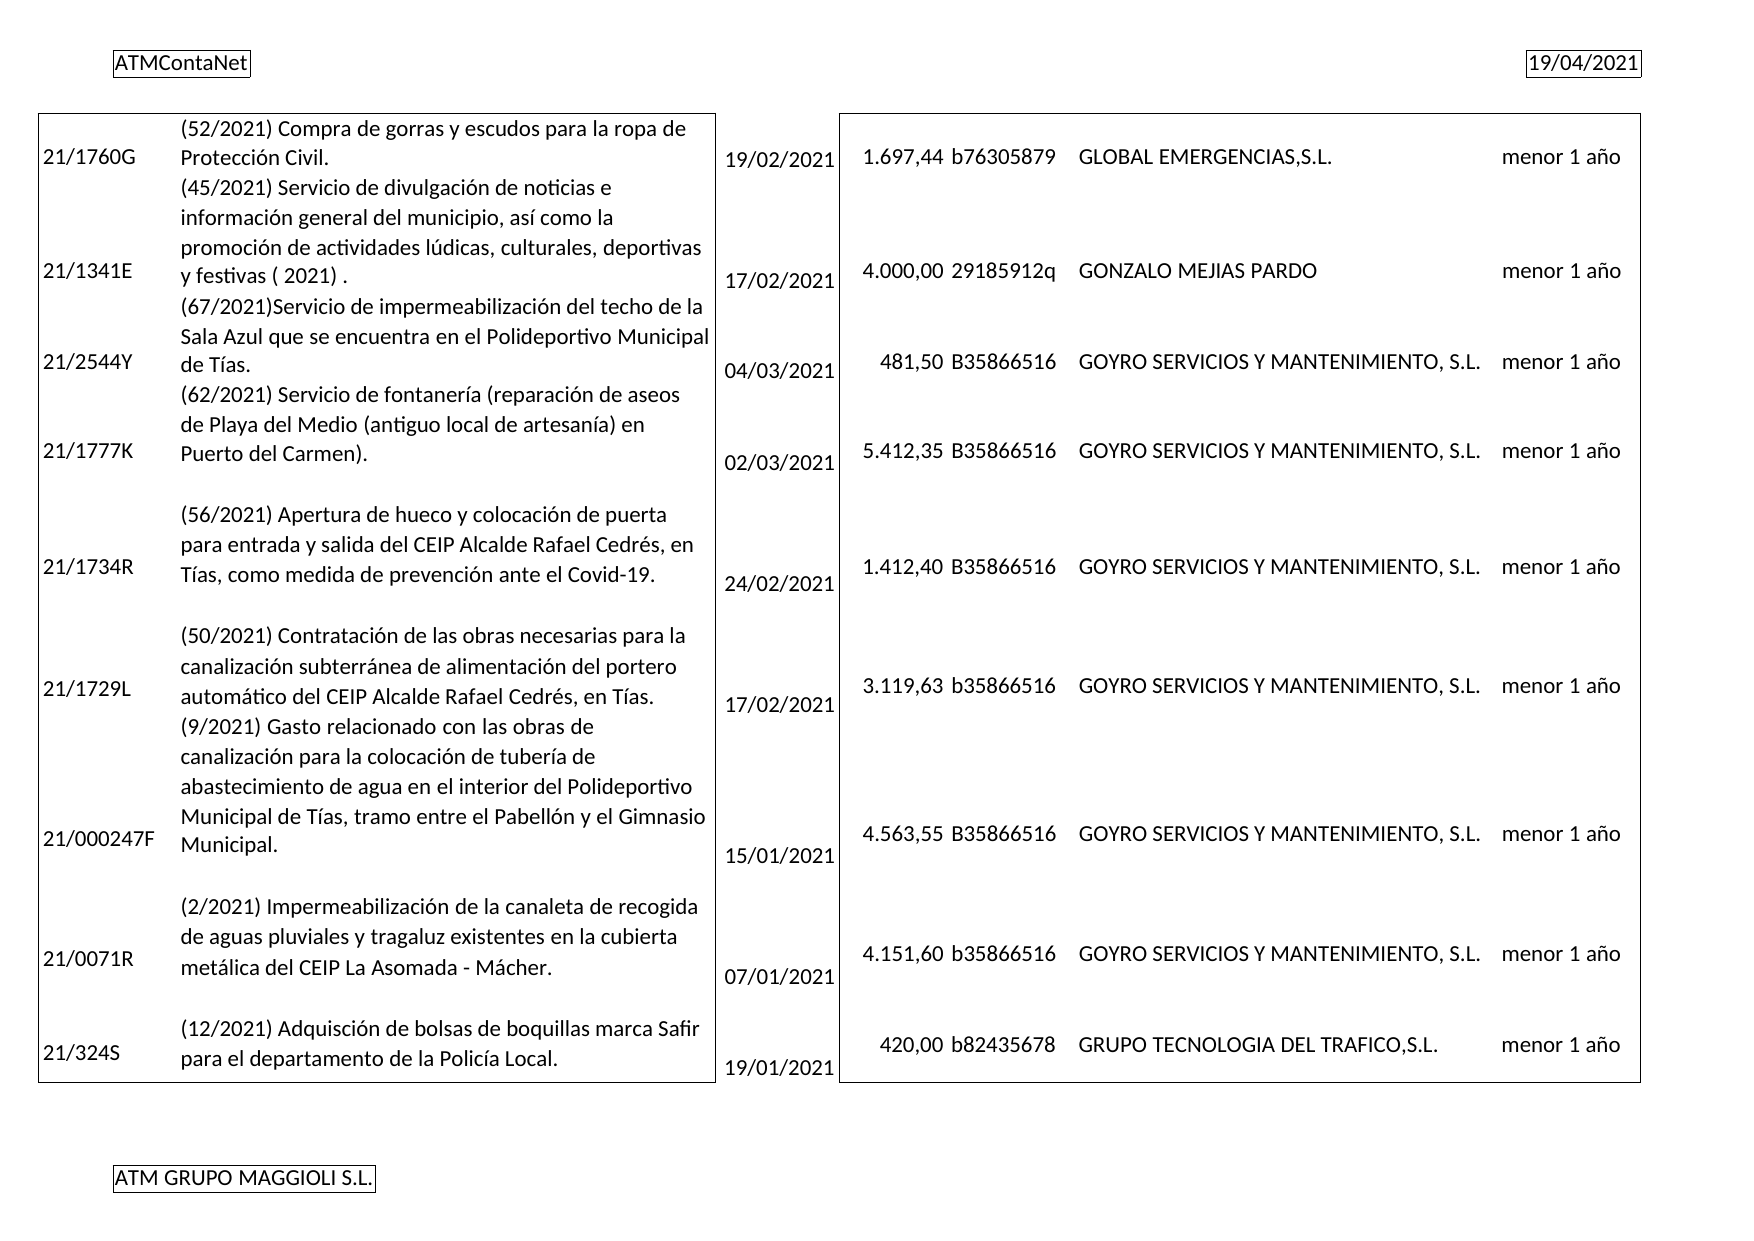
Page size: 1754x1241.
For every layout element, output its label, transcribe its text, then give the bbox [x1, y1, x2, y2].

table_cell 4.000,00 [840, 173, 945, 290]
table_cell menor 1 año [1498, 707, 1637, 854]
table_cell menor 1 año [1498, 469, 1637, 586]
table_cell (62/2021) Servicio de fontanería (reparación de aseos de Playa del Medio (antiguo local de artesanía) en Puerto del Carmen). [176, 381, 712, 467]
table_cell 21/1734R [39, 469, 174, 589]
table_cell menor 1 año [1498, 173, 1637, 290]
table_cell GOYRO SERVICIOS Y MANTENIMIENTO, S.L. [1075, 856, 1496, 973]
table_cell GOYRO SERVICIOS Y MANTENIMIENTO, S.L. [1075, 707, 1496, 854]
table_cell (56/2021) Apertura de hueco y colocación de puerta para entrada y salida del CEIP Alcalde Rafael Cedrés, en Tías, como medida de prevención ante el Covid-19. [176, 469, 712, 589]
table_cell 21/1341E [39, 173, 174, 290]
table_cell 21/1729L [39, 591, 174, 710]
text 24/02/2021 [721, 569, 837, 597]
text 19/02/2021 [722, 145, 837, 173]
table_cell 5.412,35 [840, 381, 945, 467]
table_cell GRUPO TECNOLOGIA DEL TRAFICO,S.L. [1075, 975, 1496, 1061]
text 17/02/2021 [722, 690, 837, 718]
table_cell GOYRO SERVICIOS Y MANTENIMIENTO, S.L. [1075, 469, 1496, 586]
table_cell 1.412,40 [840, 469, 945, 586]
table_header (52/2021) Compra de gorras y escudos para la ropa de Protección Civil. [176, 115, 712, 171]
table_cell 21/1777K [39, 381, 174, 467]
table_cell (2/2021) Impermeabilización de la canaleta de recogida de aguas pluviales y tragaluz existentes en la cubierta metálica del CEIP La Asomada - Mácher. [176, 861, 712, 981]
text 17/02/2021 [722, 266, 837, 294]
table_header 21/1760G [39, 115, 174, 171]
table_header menor 1 año [1498, 115, 1637, 171]
text 15/01/2021 [722, 841, 837, 869]
text 04/03/2021 [722, 357, 837, 385]
table_cell 481,50 [840, 292, 945, 378]
table_cell 29185912q [947, 173, 1073, 290]
table_cell GONZALO MEJIAS PARDO [1075, 173, 1496, 290]
text 19/01/2021 [721, 1053, 837, 1081]
table_cell 4.151,60 [840, 856, 945, 973]
table_cell (12/2021) Adquisción de bolsas de boquillas marca Safir para el departamento de la Policía Local. [176, 983, 712, 1072]
table_cell (9/2021) Gasto relacionado con las obras de canalización para la colocación de tubería de abastecimiento de agua en el interior del Polideportivo Municipal de Tías, tramo entre el Pabellón y el Gimnasio Municipal. [176, 712, 712, 859]
table_header b76305879 [947, 115, 1073, 171]
table_cell b35866516 [947, 588, 1073, 705]
table_cell GOYRO SERVICIOS Y MANTENIMIENTO, S.L. [1075, 588, 1496, 705]
table_cell 21/2544Y [39, 292, 174, 378]
table_cell 21/000247F [39, 712, 174, 859]
table_cell 21/0071R [39, 861, 174, 981]
table_cell B35866516 [947, 381, 1073, 467]
table_cell 4.563,55 [840, 707, 945, 854]
table_cell (45/2021) Servicio de divulgación de noticias e información general del municipio, así como la promoción de actividades lúdicas, culturales, deportivas y festivas ( 2021) . [176, 173, 712, 290]
table_cell B35866516 [947, 292, 1073, 378]
table_cell menor 1 año [1498, 588, 1637, 705]
table_cell menor 1 año [1498, 856, 1637, 973]
table_cell b82435678 [947, 975, 1073, 1061]
table_cell 21/324S [39, 983, 174, 1072]
table_cell (50/2021) Contratación de las obras necesarias para la canalización subterránea de alimentación del portero automático del CEIP Alcalde Rafael Cedrés, en Tías. [176, 591, 712, 710]
table_cell menor 1 año [1498, 381, 1637, 467]
text 02/03/2021 [722, 448, 837, 476]
table_cell GOYRO SERVICIOS Y MANTENIMIENTO, S.L. [1075, 381, 1496, 467]
table_cell menor 1 año [1498, 975, 1637, 1061]
text 07/01/2021 [722, 962, 837, 990]
table_cell B35866516 [947, 707, 1073, 854]
table_cell b35866516 [947, 856, 1073, 973]
table_cell (67/2021)Servicio de impermeabilización del techo de la Sala Azul que se encuentra en el Polideportivo Municipal de Tías. [176, 292, 712, 378]
table_cell B35866516 [947, 469, 1073, 586]
table_cell 420,00 [840, 975, 945, 1061]
table_cell 3.119,63 [840, 588, 945, 705]
table_header GLOBAL EMERGENCIAS,S.L. [1075, 115, 1496, 171]
table_header 1.697,44 [840, 115, 945, 171]
table_cell GOYRO SERVICIOS Y MANTENIMIENTO, S.L. [1075, 292, 1496, 378]
table_cell menor 1 año [1498, 292, 1637, 378]
